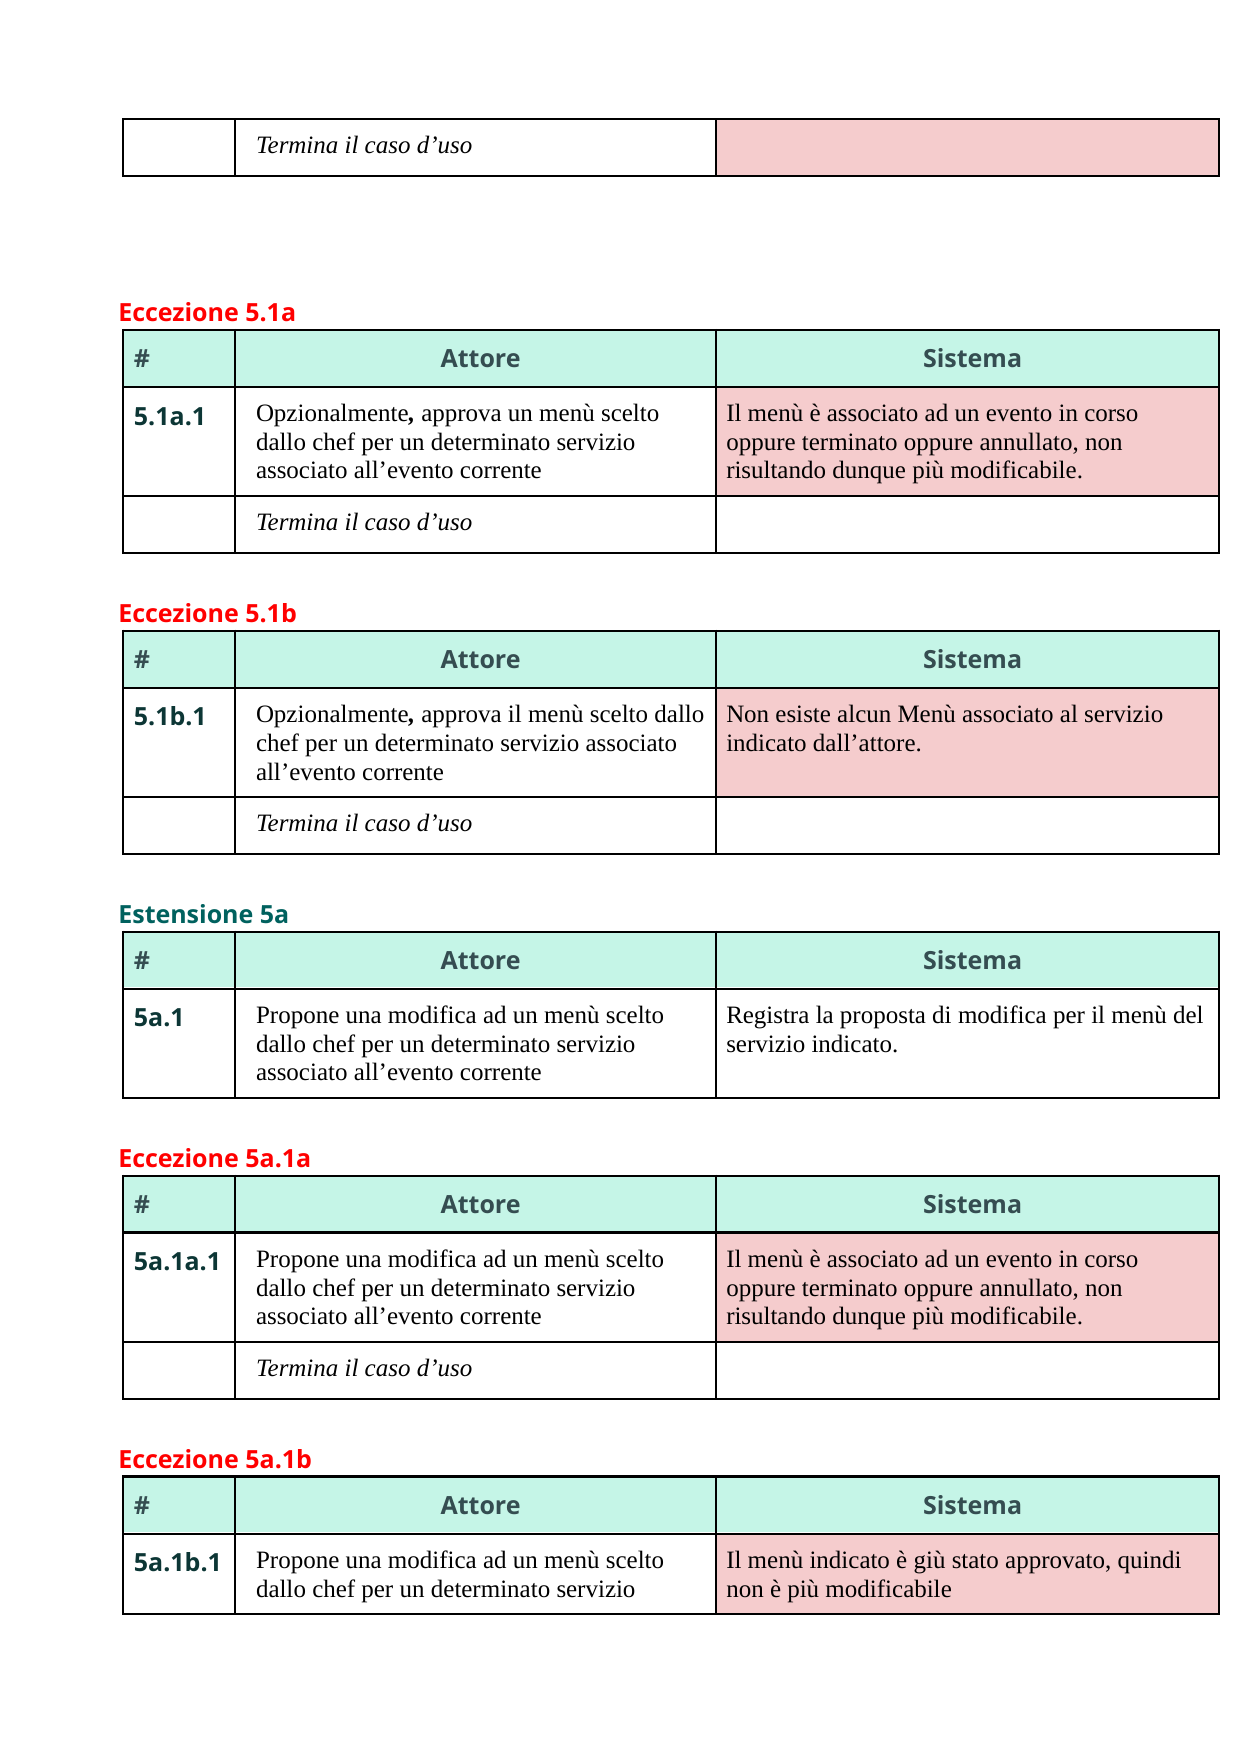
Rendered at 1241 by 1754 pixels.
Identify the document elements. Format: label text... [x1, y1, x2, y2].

table_cell 5.1a.1 [124, 388, 234, 495]
table_cell Termina il caso d’uso [236, 1343, 715, 1398]
table_cell Termina il caso d’uso [236, 798, 715, 853]
table_header # [124, 933, 234, 987]
table_cell [124, 798, 234, 853]
table_header # [124, 331, 234, 386]
table_cell [717, 120, 1218, 175]
table_cell Opzionalmente, approva un menù scelto dallo chef per un determinato servizio associato all’evento corrente [236, 388, 715, 495]
table_cell Propone una modifica ad un menù scelto dallo chef per un determinato servizio [236, 1535, 715, 1613]
table_cell 5a.1 [124, 990, 234, 1097]
table_cell Registra la proposta di modifica per il menù del servizio indicato. [717, 990, 1218, 1097]
table_cell Termina il caso d’uso [236, 497, 715, 552]
table_header Sistema [717, 1177, 1218, 1231]
table_cell 5.1b.1 [124, 689, 234, 796]
subtitle Estensione 5a [118, 896, 1122, 931]
table_cell Il menù indicato è giù stato approvato, quindi non è più modificabile [717, 1535, 1218, 1613]
subtitle Eccezione 5.1b [118, 596, 1122, 629]
table_cell [124, 497, 234, 552]
table_cell [717, 1343, 1218, 1398]
table_header Attore [236, 933, 715, 987]
table_cell [717, 497, 1218, 552]
table_cell [717, 798, 1218, 853]
table_header Attore [236, 1478, 715, 1532]
subtitle Eccezione 5a.1b [118, 1441, 1122, 1475]
table_cell Propone una modifica ad un menù scelto dallo chef per un determinato servizio associato all’evento corrente [236, 990, 715, 1097]
table_cell Propone una modifica ad un menù scelto dallo chef per un determinato servizio associato all’evento corrente [236, 1234, 715, 1341]
table_header Sistema [717, 632, 1218, 687]
table_header Attore [236, 331, 715, 386]
subtitle Eccezione 5a.1a [118, 1140, 1122, 1174]
table_cell 5a.1b.1 [124, 1535, 234, 1613]
table_cell [124, 120, 234, 175]
subtitle Eccezione 5.1a [118, 294, 1122, 329]
table_cell Opzionalmente, approva il menù scelto dallo chef per un determinato servizio associato all’evento corrente [236, 689, 715, 796]
table_cell Termina il caso d’uso [236, 120, 715, 175]
table_header # [124, 632, 234, 687]
table_header # [124, 1478, 234, 1532]
table_header Sistema [717, 331, 1218, 386]
table_cell Il menù è associato ad un evento in corso oppure terminato oppure annullato, non risultando dunque più modificabile. [717, 1234, 1218, 1341]
table_cell [124, 1343, 234, 1398]
table_cell Non esiste alcun Menù associato al servizio indicato dall’attore. [717, 689, 1218, 796]
table_header # [124, 1177, 234, 1231]
table_cell Il menù è associato ad un evento in corso oppure terminato oppure annullato, non risultando dunque più modificabile. [717, 388, 1218, 495]
table_cell 5a.1a.1 [124, 1234, 234, 1341]
table_header Sistema [717, 933, 1218, 987]
table_header Attore [236, 632, 715, 687]
table_header Attore [236, 1177, 715, 1231]
table_header Sistema [717, 1478, 1218, 1532]
